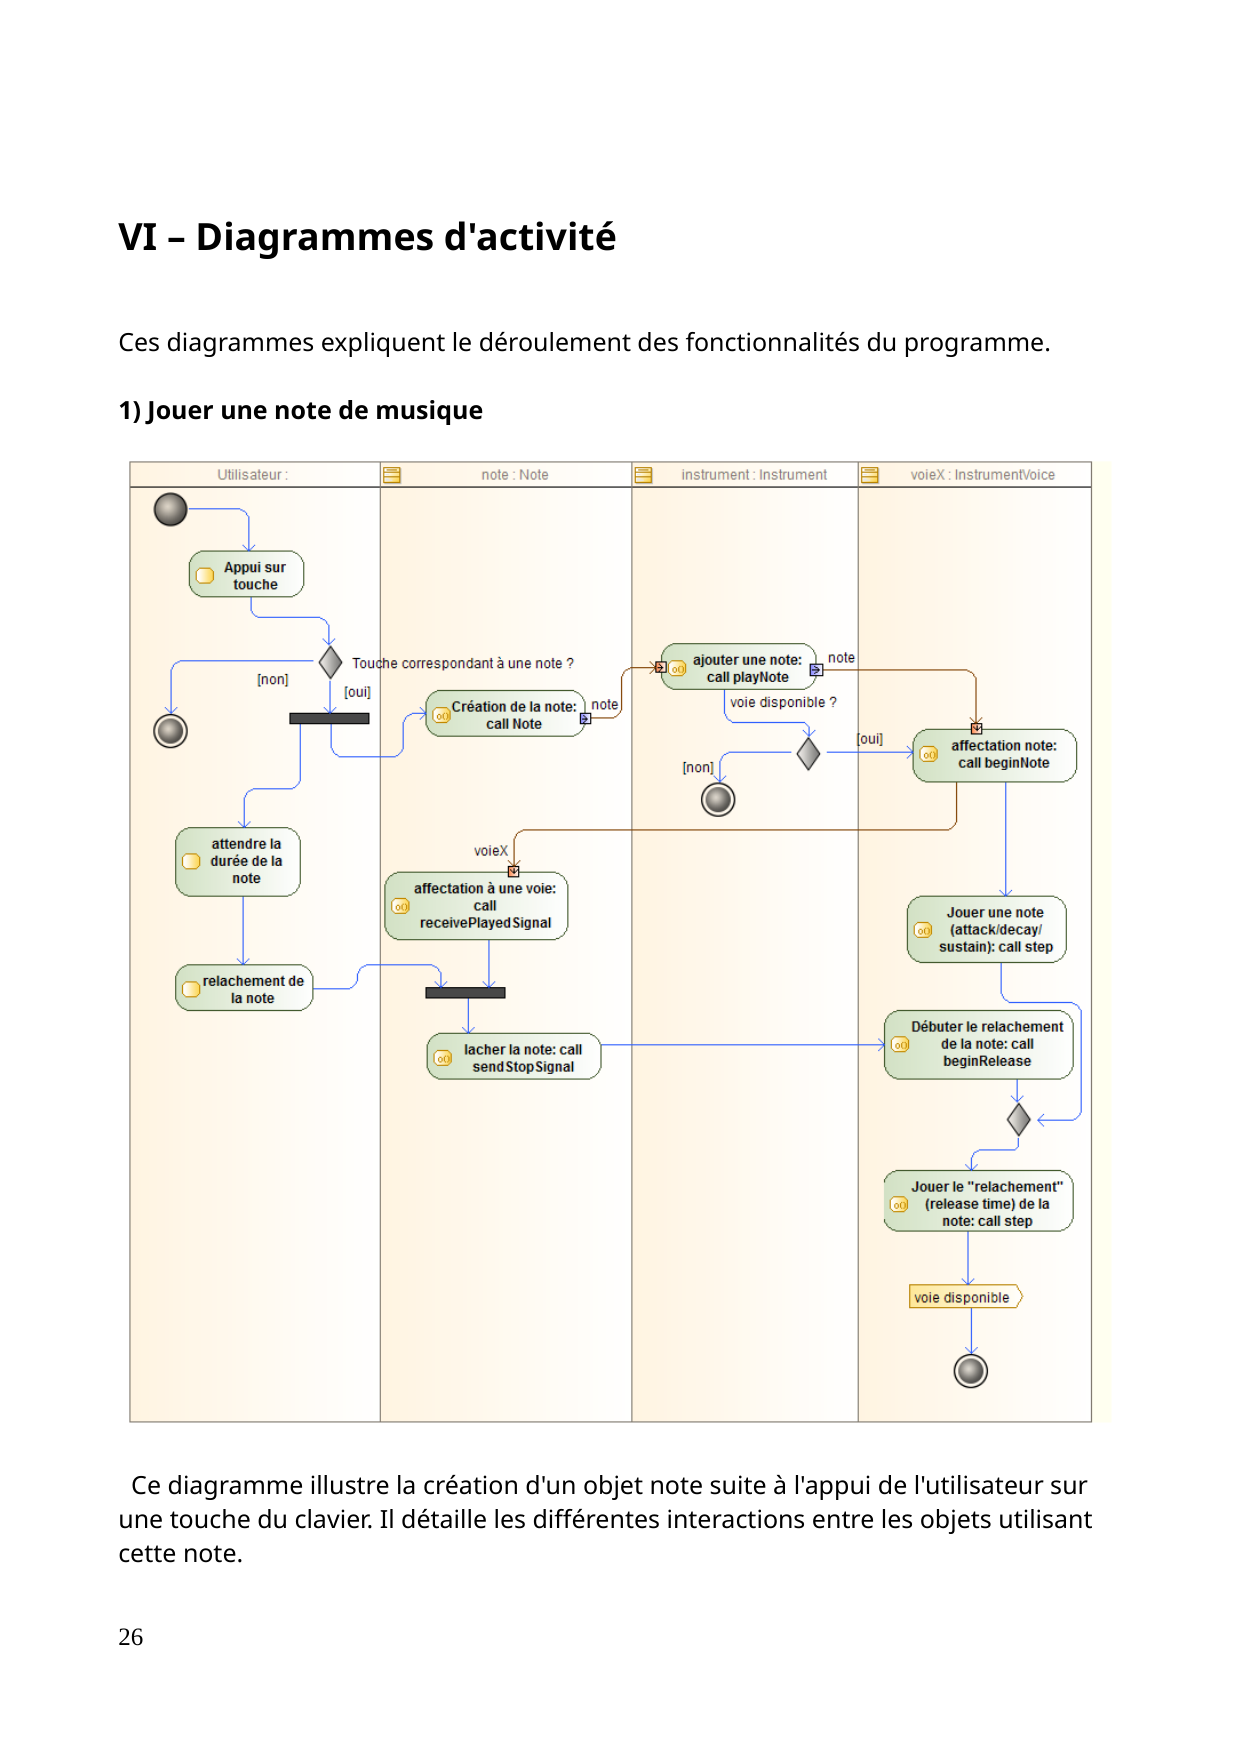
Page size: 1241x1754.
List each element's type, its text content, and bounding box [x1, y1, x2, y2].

picture [118, 450, 1123, 1434]
text 1) Jouer une note de musique [118, 392, 1122, 426]
text VI – Diagrammes d'activité [118, 176, 1122, 324]
text Ces diagrammes expliquent le déroulement des fonctionnalités du programme. [118, 324, 1122, 358]
text Ce diagramme illustre la création d'un objet note suite à l'appui de l'utilisateur sur une touche du clavier. Il détaille les différentes interactions entre les objets utilisant cette note. [118, 1468, 1122, 1570]
